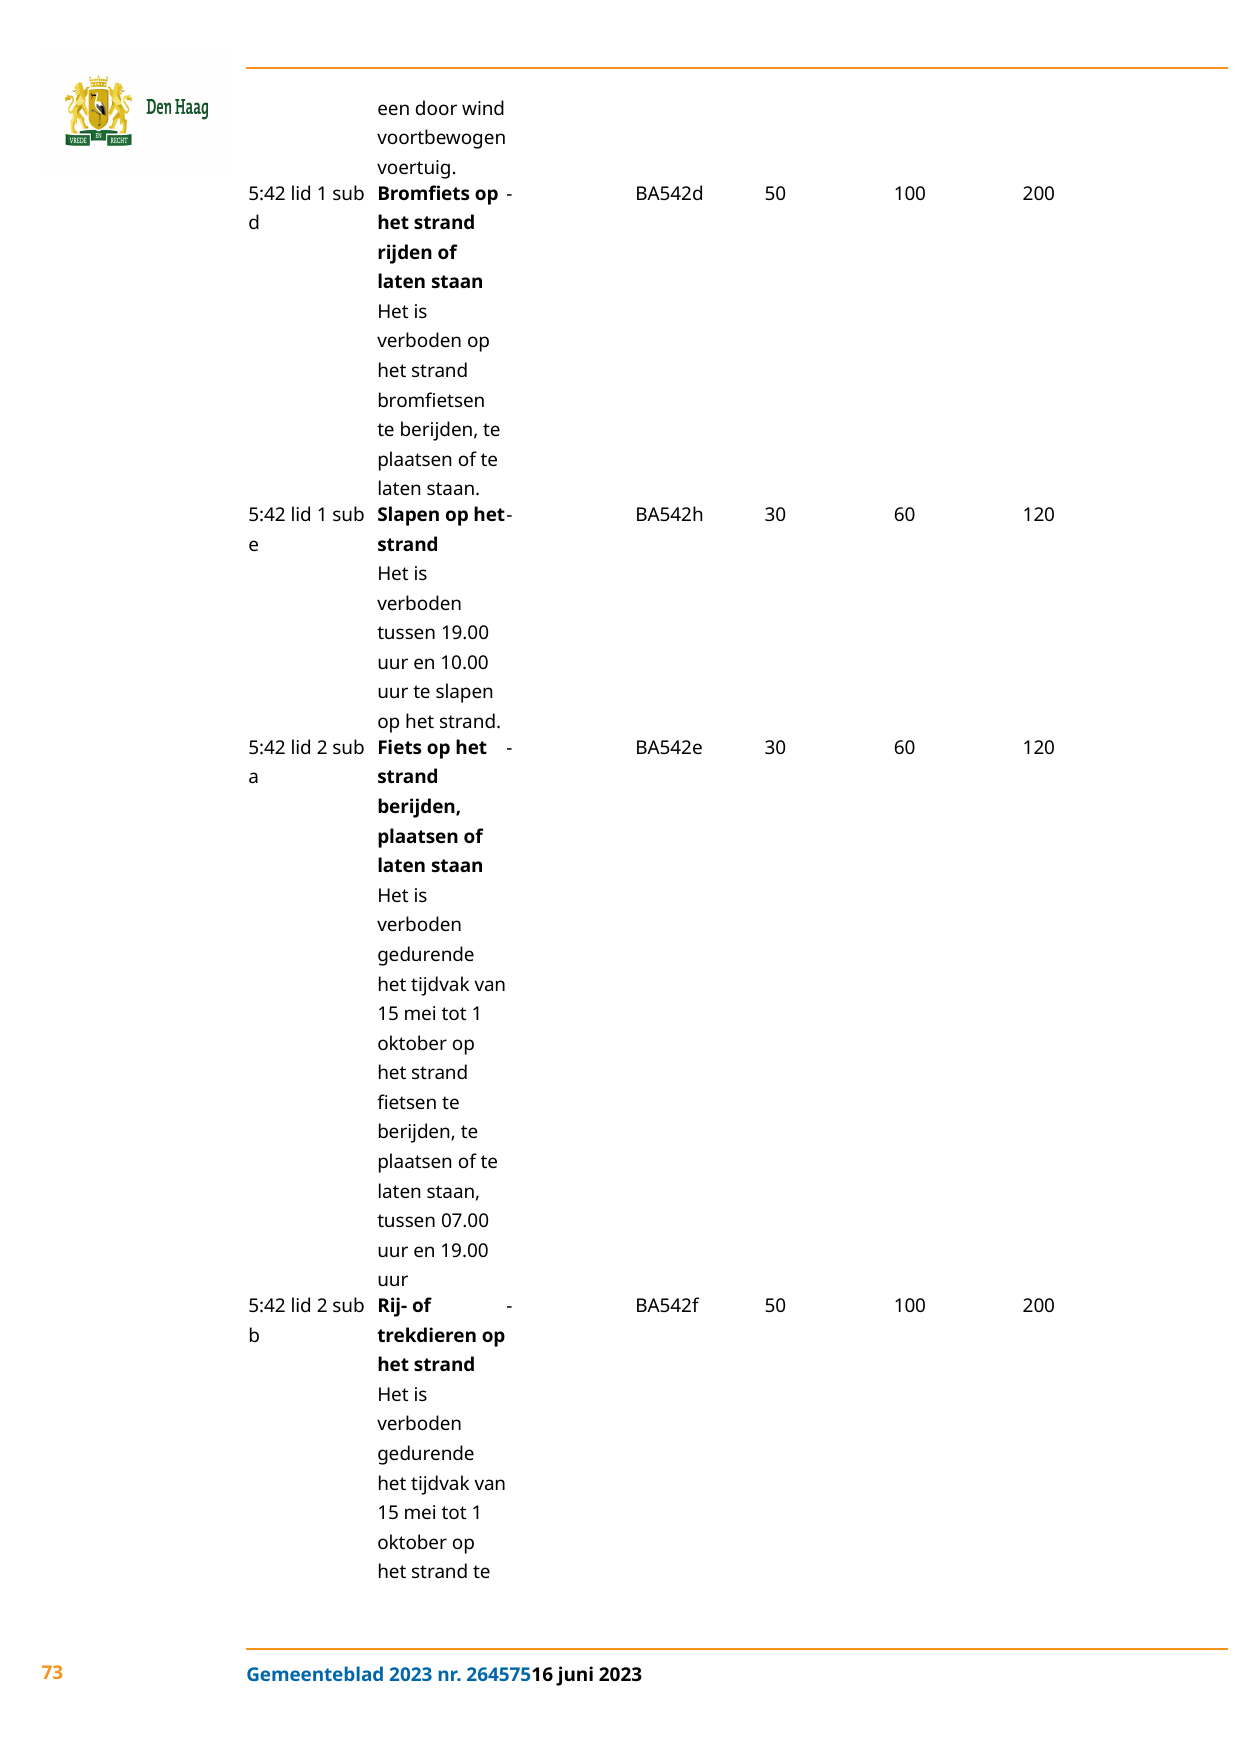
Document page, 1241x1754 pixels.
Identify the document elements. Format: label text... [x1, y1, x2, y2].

table_cell [248, 95, 377, 180]
table_cell Bromfiets op het strand rijden of laten staan Het is verboden op het strand bromfietsen te berijden, te plaatsen of te laten staan. [377, 180, 506, 501]
table_cell - [506, 180, 635, 501]
table_cell Rij- of trekdieren op het strand Het is verboden gedurende het tijdvak van 15 mei tot 1 oktober op het strand te [377, 1292, 506, 1584]
table_cell 50 [764, 180, 893, 501]
picture [41, 47, 231, 172]
table_cell 100 [894, 180, 1022, 501]
table_cell 100 [894, 1292, 1022, 1584]
table_cell [894, 95, 1022, 180]
table_cell 200 [1023, 180, 1152, 501]
table_cell 5:42 lid 2 sub a [248, 734, 377, 1292]
table_cell [764, 95, 893, 180]
table_cell 30 [764, 501, 893, 734]
table_cell [1023, 95, 1152, 180]
table_cell - [506, 501, 635, 734]
table_cell BA542d [635, 180, 764, 501]
table_cell 5:42 lid 2 sub b [248, 1292, 377, 1584]
table_cell - [506, 95, 635, 180]
table_cell een door wind voortbewogen voertuig. [377, 95, 506, 180]
table_cell 5:42 lid 1 sub d [248, 180, 377, 501]
table_cell 120 [1023, 734, 1152, 1292]
table_cell 5:42 lid 1 sub e [248, 501, 377, 734]
table_cell - [506, 1292, 635, 1584]
table_cell 120 [1023, 501, 1152, 734]
table_cell 30 [764, 734, 893, 1292]
table_cell 60 [894, 734, 1022, 1292]
table_cell BA542e [635, 734, 764, 1292]
table_cell BA542h [635, 501, 764, 734]
table_cell [635, 95, 764, 180]
table_cell Fiets op het strand berijden, plaatsen of laten staan Het is verboden gedurende het tijdvak van 15 mei tot 1 oktober op het strand fietsen te berijden, te plaatsen of te laten staan, tussen 07.00 uur en 19.00 uur [377, 734, 506, 1292]
table_cell - [506, 734, 635, 1292]
table_cell 50 [764, 1292, 893, 1584]
table_cell Slapen op het strand Het is verboden tussen 19.00 uur en 10.00 uur te slapen op het strand. [377, 501, 506, 734]
table_cell 200 [1023, 1292, 1152, 1584]
table_cell 60 [894, 501, 1022, 734]
table_cell BA542f [635, 1292, 764, 1584]
